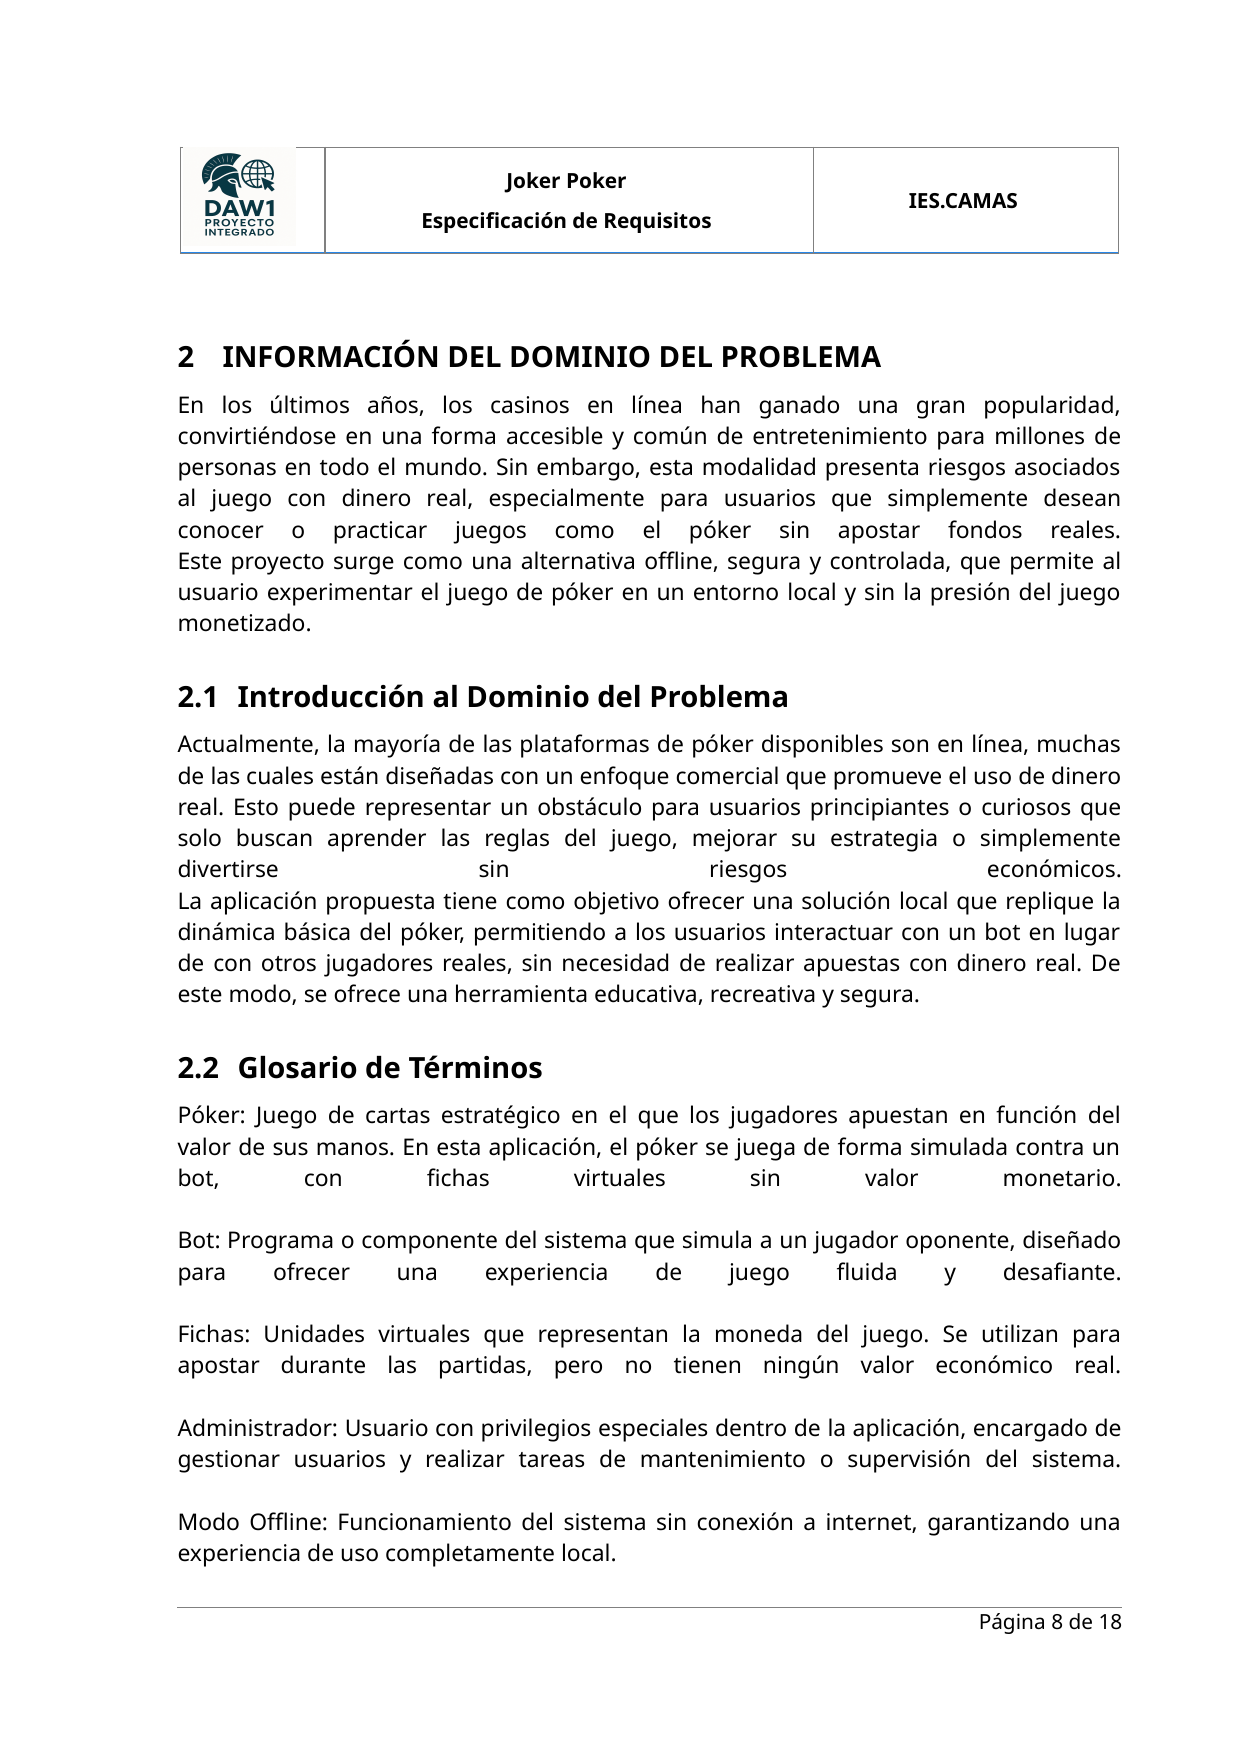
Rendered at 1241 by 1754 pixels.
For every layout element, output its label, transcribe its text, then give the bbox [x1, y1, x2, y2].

picture [183, 147, 296, 246]
text Póker: Juego de cartas estratégico en el que los jugadores apuestan en función del valor de sus manos. En esta aplicación, el póker se juega de forma simulada contra un bot, con fichas virtuales sin valor monetario. Bot: Programa o componente del sistema que simula a un jugador oponente, diseñado para ofrecer una experiencia de juego fluida y desafiante. Fichas: Unidades virtuales que representan la moneda del juego. Se utilizan para apostar durante las partidas, pero no tienen ningún valor económico real. Administrador: Usuario con privilegios especiales dentro de la aplicación, encargado de gestionar usuarios y realizar tareas de mantenimiento o supervisión del sistema. Modo Offline: Funcionamiento del sistema sin conexión a internet, garantizando una experiencia de uso completamente local. [177, 1099, 1122, 1568]
subtitle INFORMACIÓN DEL DOMINIO DEL PROBLEMA [177, 336, 1122, 376]
subtitle Glosario de Términos [177, 1047, 1122, 1087]
text En los últimos años, los casinos en línea han ganado una gran popularidad, convirtiéndose en una forma accesible y común de entretenimiento para millones de personas en todo el mundo. Sin embargo, esta modalidad presenta riesgos asociados al juego con dinero real, especialmente para usuarios que simplemente desean conocer o practicar juegos como el póker sin apostar fondos reales. Este proyecto surge como una alternativa offline, segura y controlada, que permite al usuario experimentar el juego de póker en un entorno local y sin la presión del juego monetizado. [177, 389, 1122, 639]
text Actualmente, la mayoría de las plataformas de póker disponibles son en línea, muchas de las cuales están diseñadas con un enfoque comercial que promueve el uso de dinero real. Esto puede representar un obstáculo para usuarios principiantes o curiosos que solo buscan aprender las reglas del juego, mejorar su estrategia o simplemente divertirse sin riesgos económicos. La aplicación propuesta tiene como objetivo ofrecer una solución local que replique la dinámica básica del póker, permitiendo a los usuarios interactuar con un bot en lugar de con otros jugadores reales, sin necesidad de realizar apuestas con dinero real. De este modo, se ofrece una herramienta educativa, recreativa y segura. [177, 728, 1122, 1009]
subtitle Introducción al Dominio del Problema [177, 676, 1122, 716]
